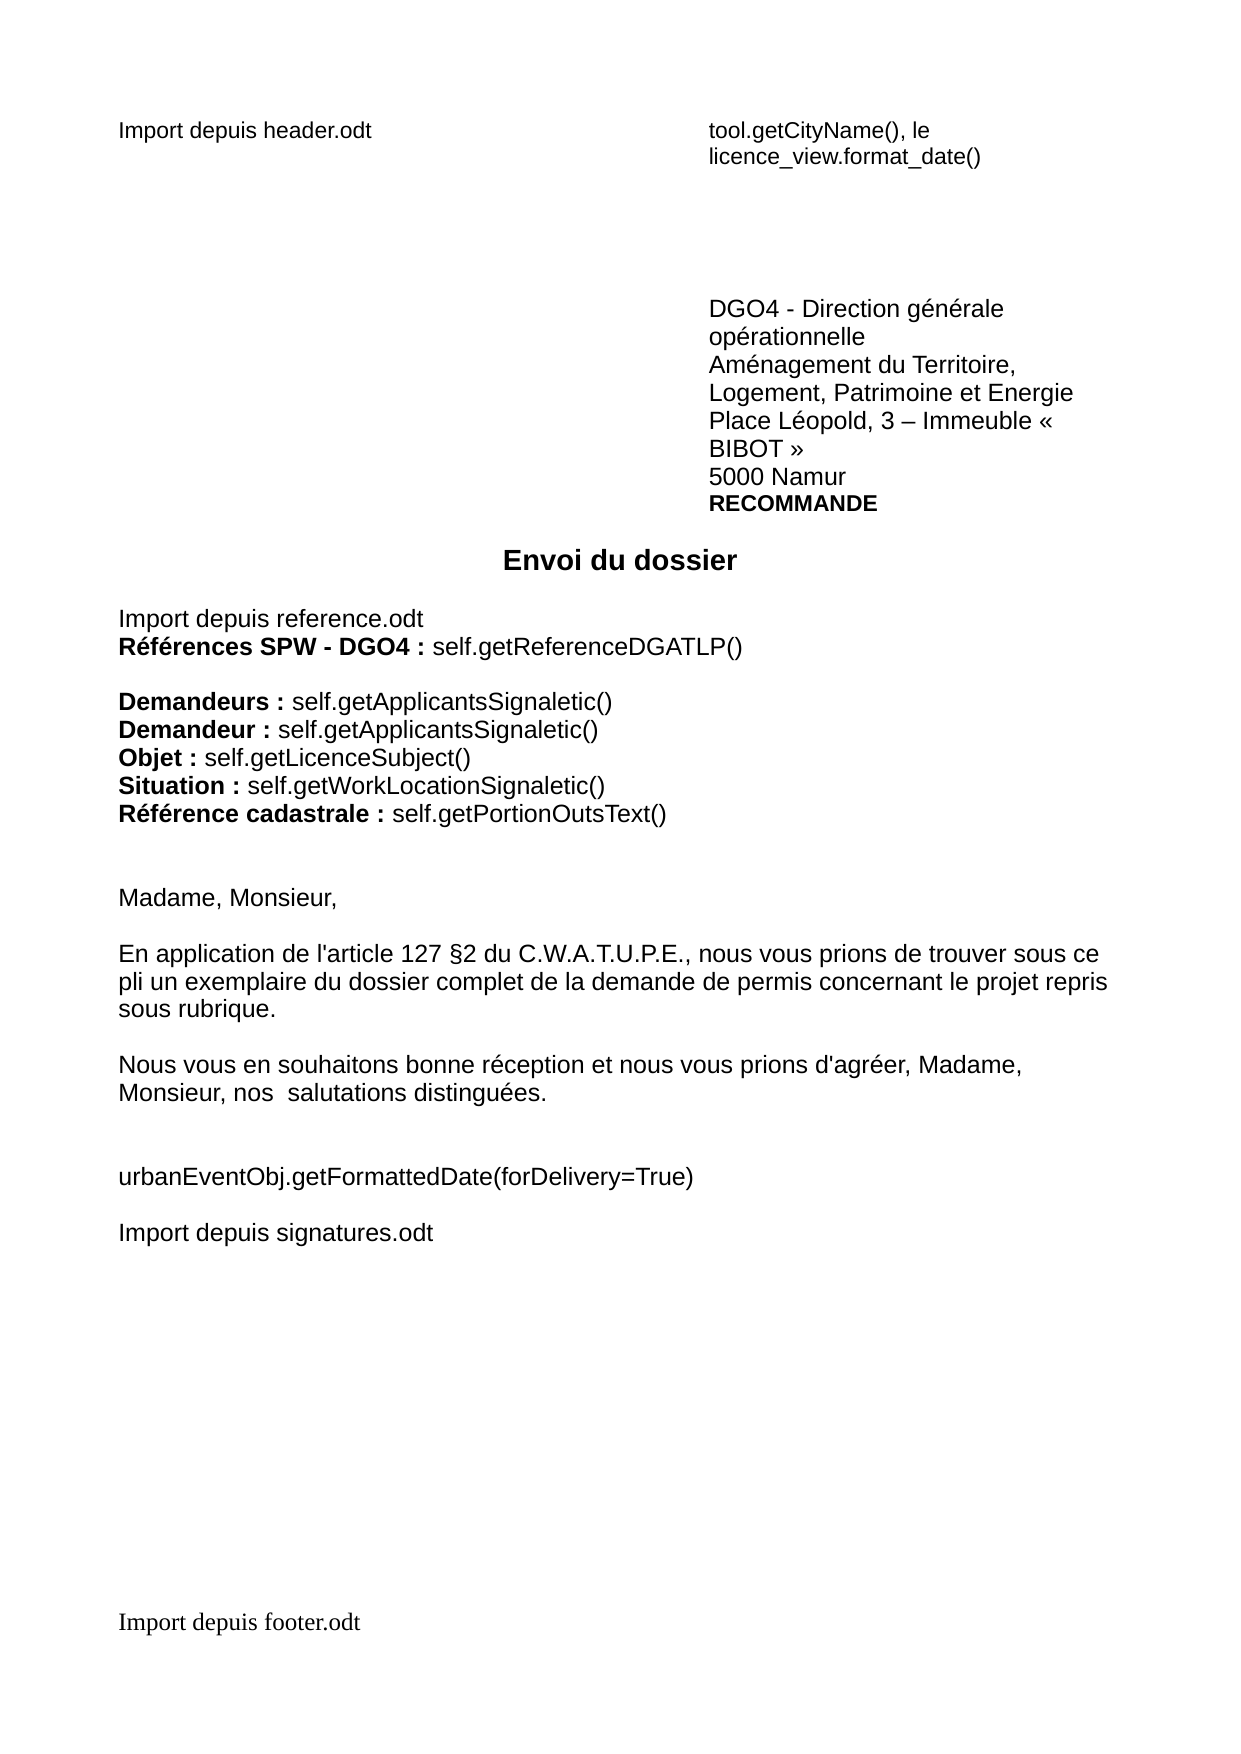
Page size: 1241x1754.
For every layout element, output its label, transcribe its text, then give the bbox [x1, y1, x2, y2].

table_header tool.getCityName(), le licence_view.format_date() DGO4 - Direction générale opérationnelle Aménagement du Territoire, Logement, Patrimoine et Energie Place Léopold, 3 – Immeuble « BIBOT » 5000 Namur RECOMMANDE [709, 118, 1128, 516]
text Références SPW - DGO4 : self.getReferenceDGATLP() [118, 632, 1122, 660]
text Nous vous en souhaitons bonne réception et nous vous prions d'agréer, Madame, Monsieur, nos salutations distinguées. [118, 1051, 1122, 1107]
title Envoi du dossier [118, 544, 1122, 577]
text Import depuis signatures.odt [118, 1219, 1122, 1247]
text Référence cadastrale : self.getPortionOutsText() [118, 800, 1122, 828]
text Import depuis reference.odt [118, 604, 1122, 632]
text Situation : self.getWorkLocationSignaletic() [118, 772, 1122, 800]
text Objet : self.getLicenceSubject() [118, 744, 1122, 772]
table_header Import depuis header.odt [118, 118, 708, 516]
text Madame, Monsieur, [118, 884, 1122, 912]
text Demandeur : self.getApplicantsSignaletic() [118, 716, 1122, 744]
text urbanEventObj.getFormattedDate(forDelivery=True) [118, 1163, 1122, 1191]
text En application de l'article 127 §2 du C.W.A.T.U.P.E., nous vous prions de trouver sous ce pli un exemplaire du dossier complet de la demande de permis concernant le projet repris sous rubrique. [118, 939, 1122, 1023]
text Demandeurs : self.getApplicantsSignaletic() [118, 688, 1122, 716]
